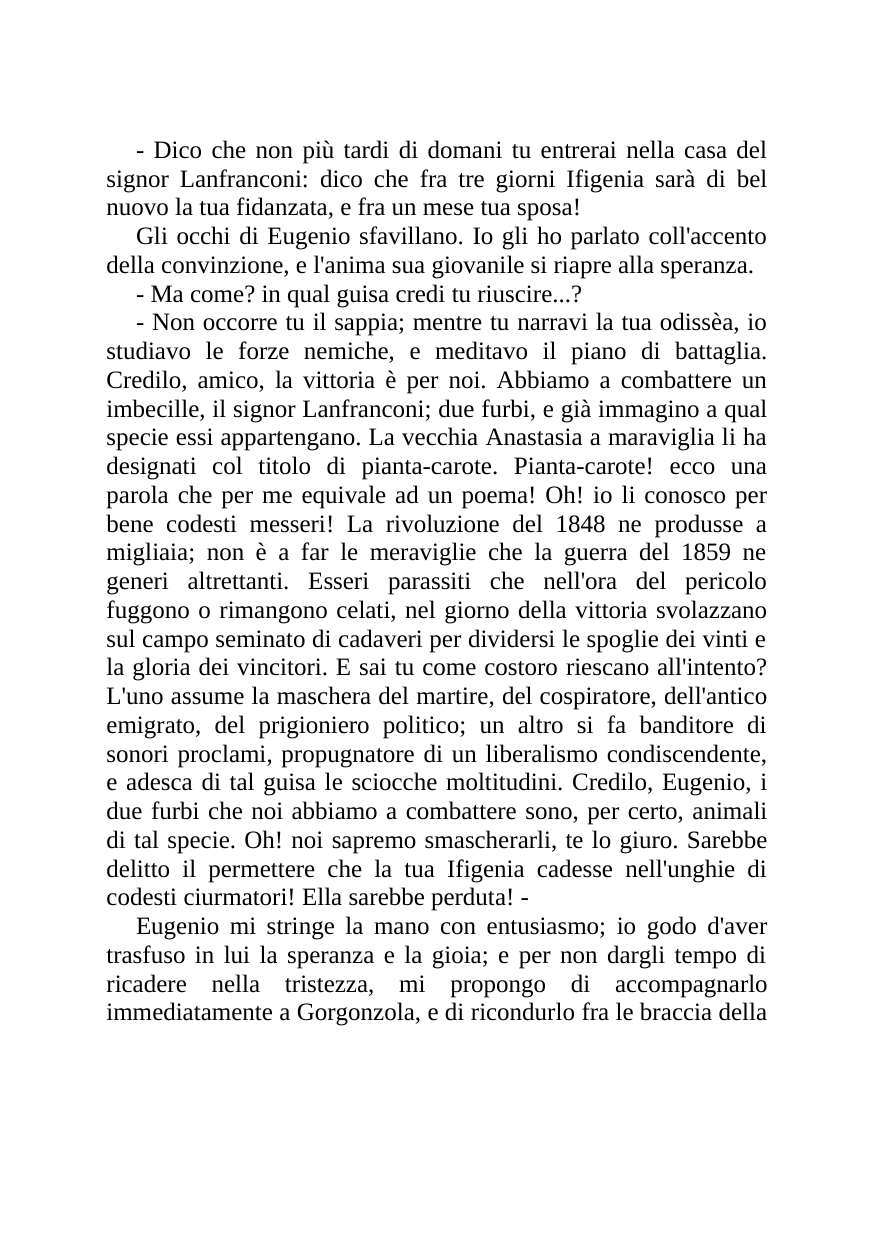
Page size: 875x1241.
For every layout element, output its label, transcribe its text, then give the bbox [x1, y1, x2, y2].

text - Ma come? in qual guisa credi tu riuscire...? [106, 279, 768, 307]
text - Non occorre tu il sappia; mentre tu narravi la tua odissèa, io studiavo le forze nemiche, e meditavo il piano di battaglia. Credilo, amico, la vittoria è per noi. Abbiamo a combattere un imbecille, il signor Lanfranconi; due furbi, e già immagino a qual specie essi appartengano. La vecchia Anastasia a maraviglia li ha designati col titolo di pianta-carote. Pianta-carote! ecco una parola che per me equivale ad un poema! Oh! io li conosco per bene codesti messeri! La rivoluzione del 1848 ne produsse a migliaia; non è a far le meraviglie che la guerra del 1859 ne generi altrettanti. Esseri parassiti che nell'ora del pericolo fuggono o rimangono celati, nel giorno della vittoria svolazzano sul campo seminato di cadaveri per dividersi le spoglie dei vinti e la gloria dei vincitori. E sai tu come costoro riescano all'intento? L'uno assume la maschera del martire, del cospiratore, dell'antico emigrato, del prigioniero politico; un altro si fa banditore di sonori proclami, propugnatore di un liberalismo condiscendente, e adesca di tal guisa le sciocche moltitudini. Credilo, Eugenio, i due furbi che noi abbiamo a combattere sono, per certo, animali di tal specie. Oh! noi sapremo smascherarli, te lo giuro. Sarebbe delitto il permettere che la tua Ifigenia cadesse nell'unghie di codesti ciurmatori! Ella sarebbe perduta! - [106, 307, 768, 911]
text Gli occhi di Eugenio sfavillano. Io gli ho parlato coll'accento della convinzione, e l'anima sua giovanile si riapre alla speranza. [106, 221, 768, 279]
text - Dico che non più tardi di domani tu entrerai nella casa del signor Lanfranconi: dico che fra tre giorni Ifigenia sarà di bel nuovo la tua fidanzata, e fra un mese tua sposa! [106, 135, 768, 221]
text Eugenio mi stringe la mano con entusiasmo; io godo d'aver trasfuso in lui la speranza e la gioia; e per non dargli tempo di ricadere nella tristezza, mi propongo di accompagnarlo immediatamente a Gorgonzola, e di ricondurlo fra le braccia della [106, 911, 768, 1026]
